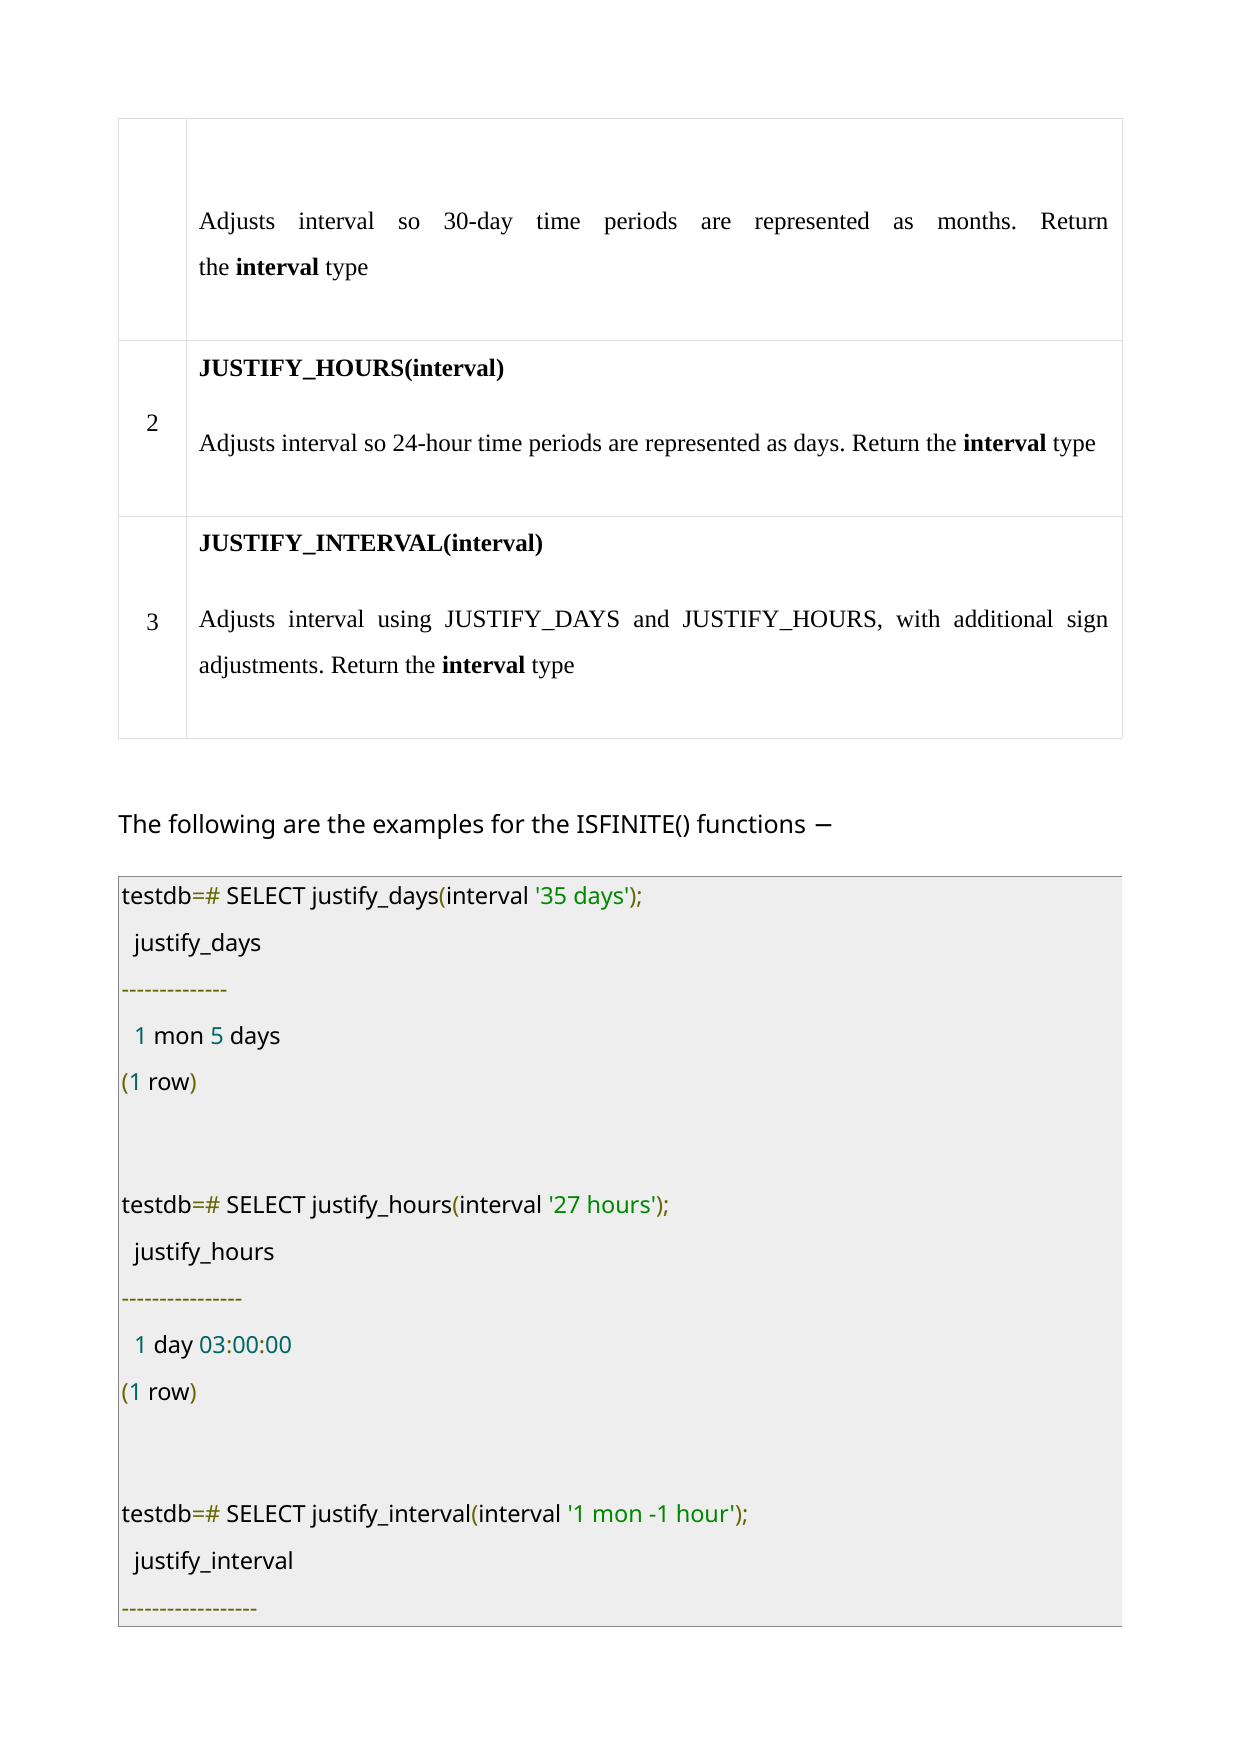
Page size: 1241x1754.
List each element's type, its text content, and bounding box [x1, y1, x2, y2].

text testdb=# SELECT justify_days(interval '35 days'); [119, 877, 1122, 911]
text justify_interval [119, 1541, 1122, 1576]
text ------------------ [119, 1588, 1122, 1626]
table_cell [119, 119, 186, 340]
text justify_days [119, 923, 1122, 958]
text -------------- [119, 969, 1122, 1004]
text 1 mon 5 days [119, 1016, 1122, 1051]
text 1 day 03:00:00 [119, 1325, 1122, 1360]
table_cell JUSTIFY_HOURS(interval) Adjusts interval so 24-hour time periods are represented as days. Return the interval type [187, 341, 1122, 516]
text testdb=# SELECT justify_hours(interval '27 hours'); [119, 1185, 1122, 1221]
table_cell 2 [119, 341, 186, 516]
table_cell JUSTIFY_INTERVAL(interval) Adjusts interval using JUSTIFY_DAYS and JUSTIFY_HOURS, with additional sign adjustments. Return the interval type [187, 517, 1122, 738]
text justify_hours [119, 1232, 1122, 1267]
table_cell 3 [119, 517, 186, 738]
table_cell Adjusts interval so 30-day time periods are represented as months. Return the interval type [187, 119, 1122, 340]
text (1 row) [119, 1062, 1122, 1097]
text ---------------- [119, 1278, 1122, 1314]
text testdb=# SELECT justify_interval(interval '1 mon -1 hour'); [119, 1494, 1122, 1530]
text (1 row) [119, 1372, 1122, 1407]
text The following are the examples for the ISFINITE() functions − [118, 807, 1122, 841]
